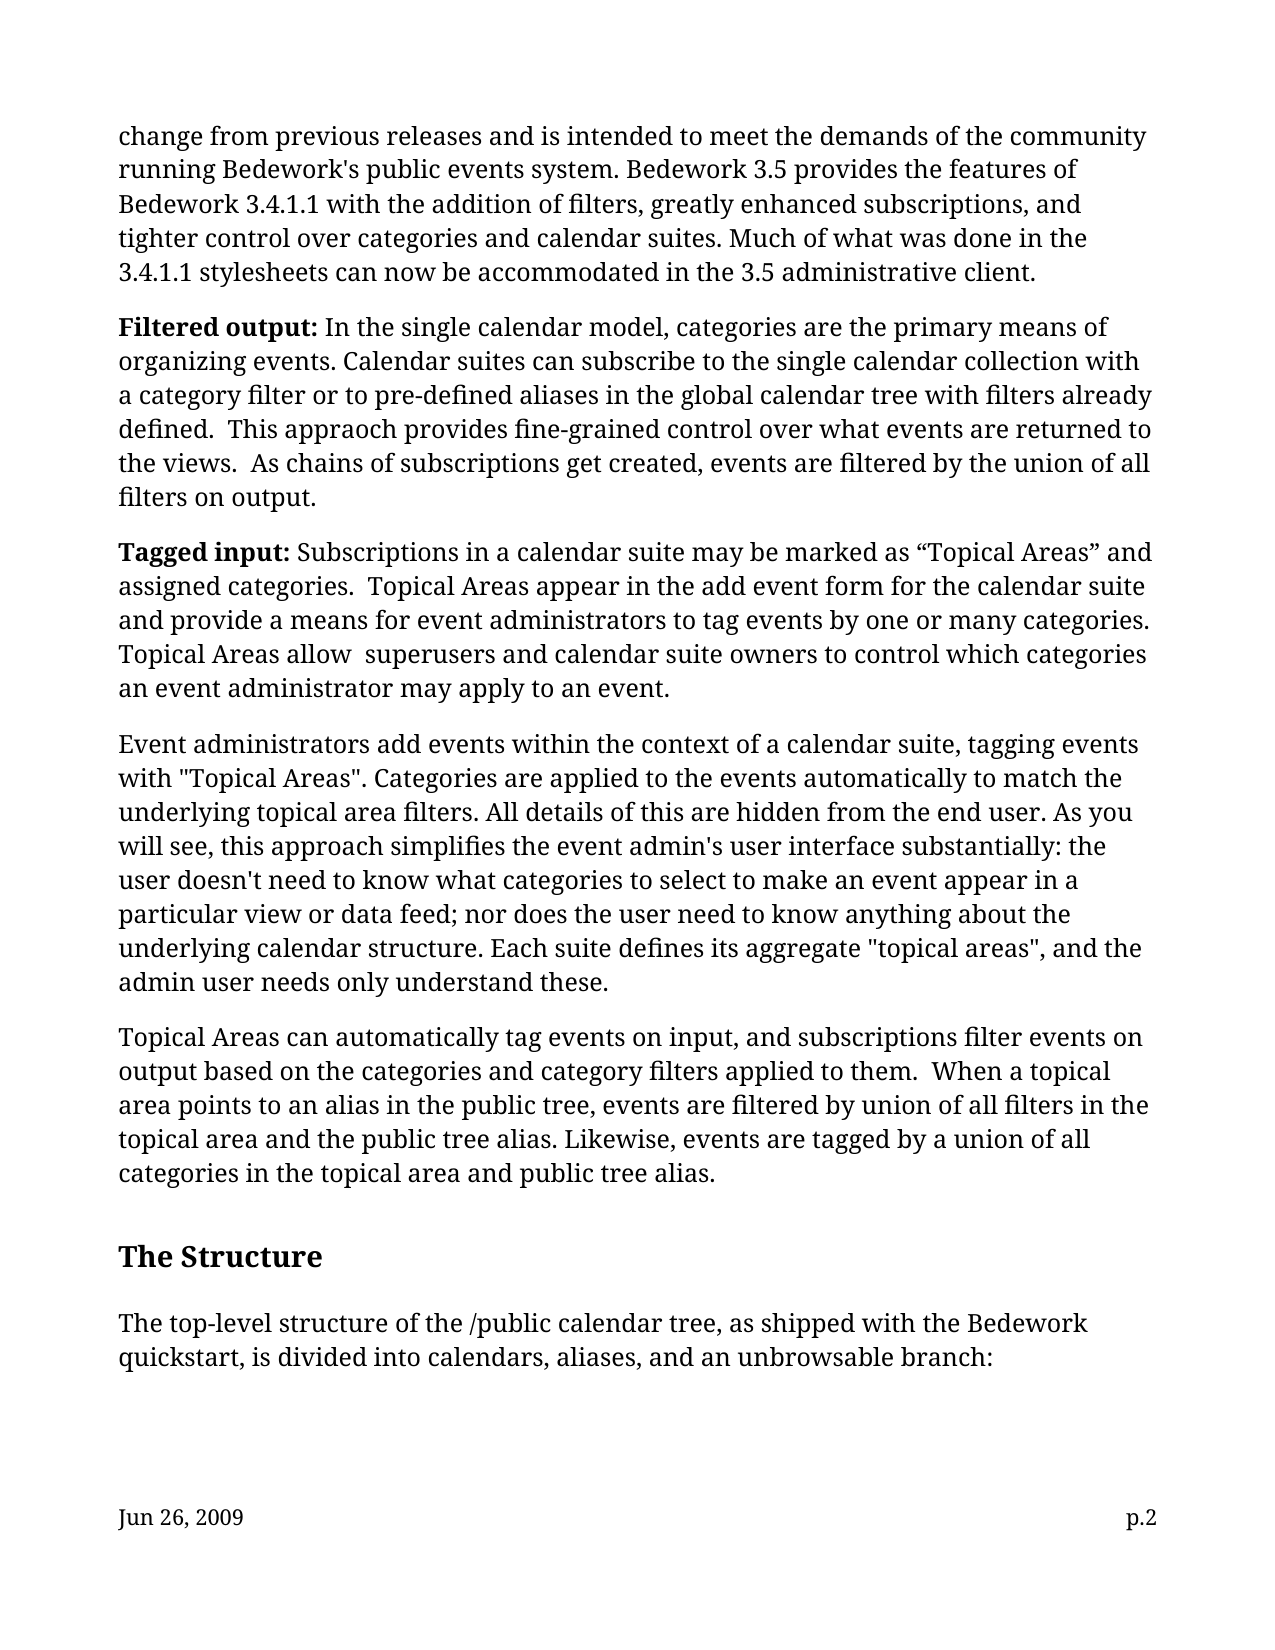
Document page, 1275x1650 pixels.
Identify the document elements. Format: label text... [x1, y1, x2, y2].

text change from previous releases and is intended to meet the demands of the community running Bedework's public events system. Bedework 3.5 provides the features of Bedework 3.4.1.1 with the addition of filters, greatly enhanced subscriptions, and tighter control over categories and calendar suites. Much of what was done in the 3.4.1.1 stylesheets can now be accommodated in the 3.5 administrative client. [118, 118, 1157, 288]
subtitle The Structure [118, 1237, 1157, 1276]
text Filtered output: In the single calendar model, categories are the primary means of organizing events. Calendar suites can subscribe to the single calendar collection with a category filter or to pre-defined aliases in the global calendar tree with filters already defined. This appraoch provides fine-grained control over what events are returned to the views. As chains of subscriptions get created, events are filtered by the union of all filters on output. [118, 309, 1157, 514]
text Topical Areas can automatically tag events on input, and subscriptions filter events on output based on the categories and category filters applied to them. When a topical area points to an alias in the public tree, events are filtered by union of all filters in the topical area and the public tree alias. Likewise, events are tagged by a union of all categories in the topical area and public tree alias. [118, 1020, 1157, 1190]
text Event administrators add events within the context of a calendar suite, tagging events with "Topical Areas". Categories are applied to the events automatically to match the underlying topical area filters. All details of this are hidden from the end user. As you will see, this approach simplifies the event admin's user interface substantially: the user doesn't need to know what categories to select to make an event appear in a particular view or data feed; nor does the user need to know anything about the underlying calendar structure. Each suite defines its aggregate "topical areas", and the admin user needs only understand these. [118, 726, 1157, 999]
text The top-level structure of the /public calendar tree, as shipped with the Bedework quickstart, is divided into calendars, aliases, and an unbrowsable branch: [118, 1306, 1157, 1374]
text Tagged input: Subscriptions in a calendar suite may be marked as “Topical Areas” and assigned categories. Topical Areas appear in the add event form for the calendar suite and provide a means for event administrators to tag events by one or many categories. Topical Areas allow superusers and calendar suite owners to control which categories an event administrator may apply to an event. [118, 535, 1157, 705]
